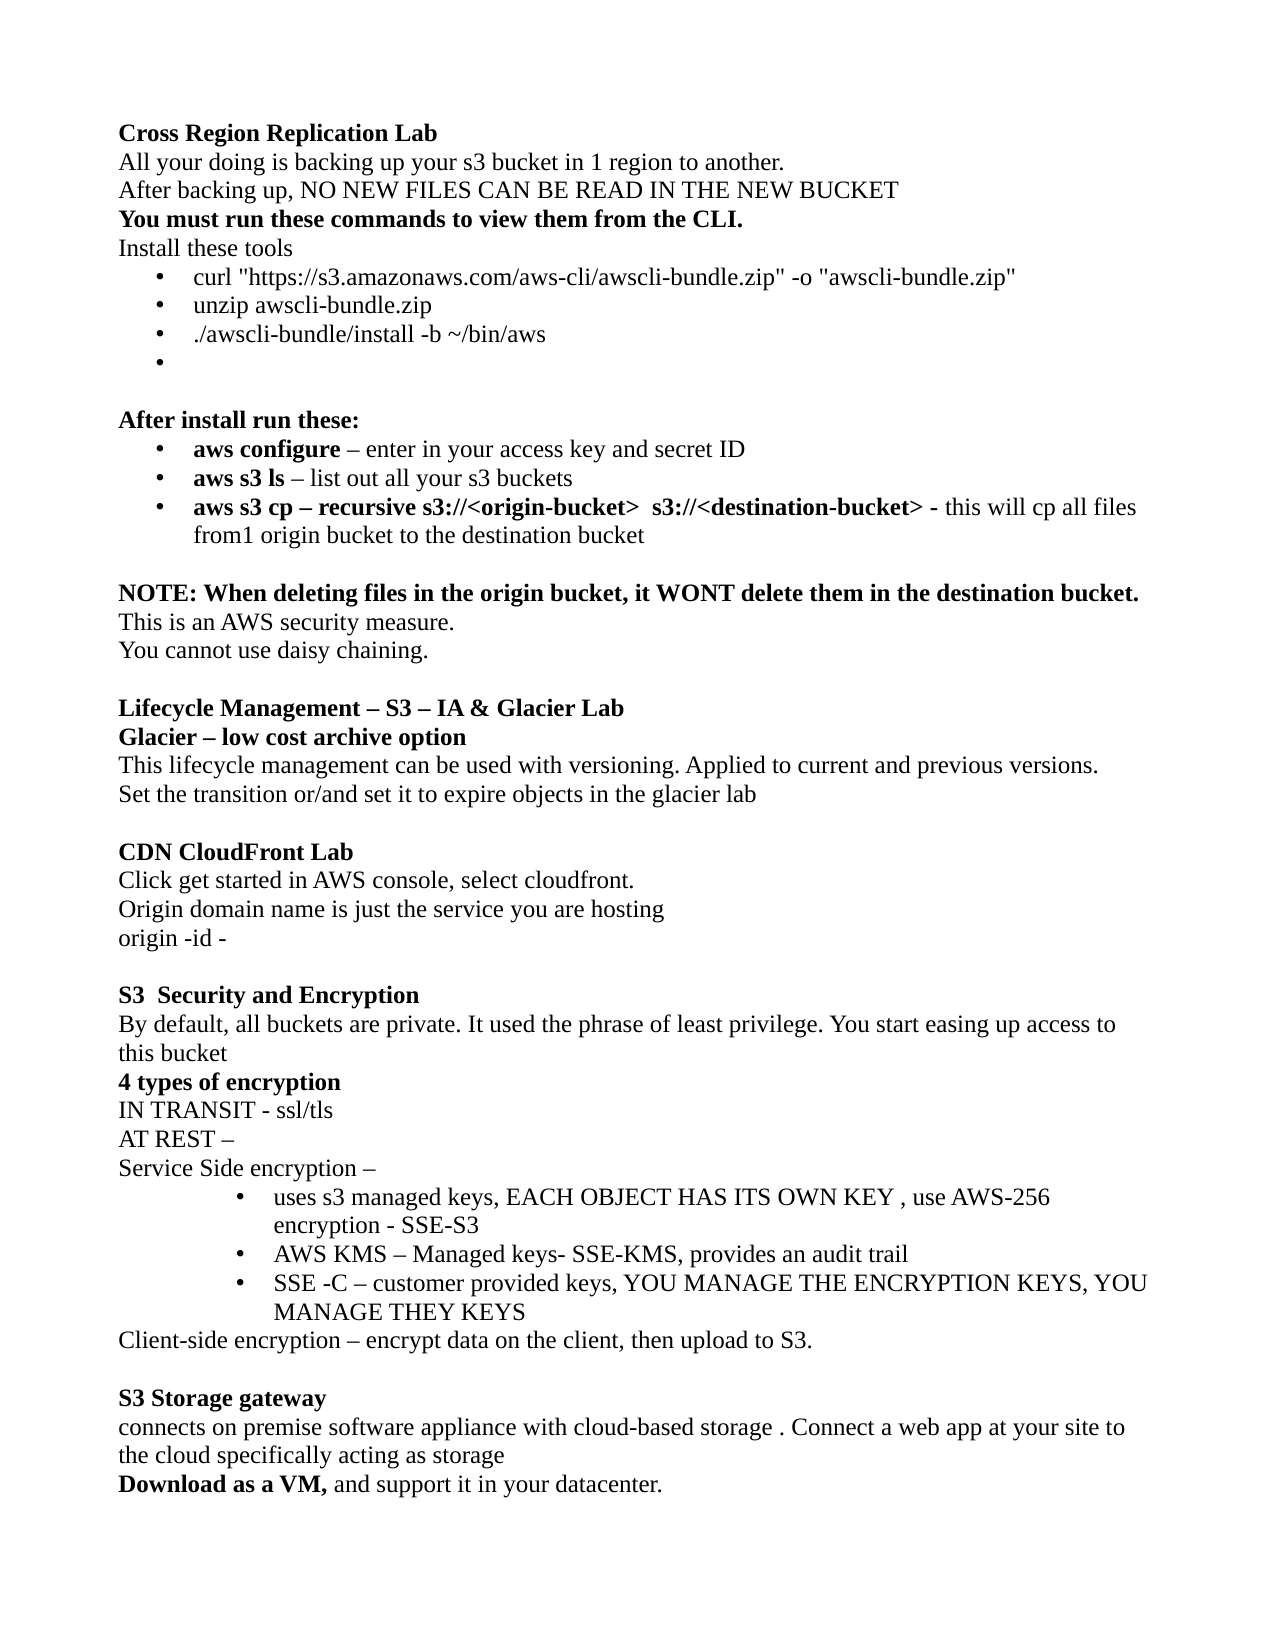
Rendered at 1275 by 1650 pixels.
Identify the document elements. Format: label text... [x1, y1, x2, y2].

text By default, all buckets are private. It used the phrase of least privilege. You start easing up access to this bucket [118, 1009, 1157, 1067]
text You must run these commands to view them from the CLI. [118, 204, 1157, 233]
text Install these tools [118, 233, 1157, 262]
text connects on premise software appliance with cloud-based storage . Connect a web app at your site to the cloud specifically acting as storage [118, 1412, 1157, 1469]
text Service Side encryption – [118, 1153, 1157, 1182]
text IN TRANSIT - ssl/tls [118, 1096, 1157, 1124]
text NOTE: When deleting files in the origin bucket, it WONT delete them in the destination bucket. This is an AWS security measure. [118, 578, 1157, 636]
text S3 Storage gateway [118, 1383, 1157, 1412]
text Set the transition or/and set it to expire objects in the glacier lab [118, 779, 1157, 808]
text S3 Security and Encryption [118, 981, 1157, 1009]
text origin -id - [118, 923, 1157, 952]
list aws s3 ls – list out all your s3 buckets [156, 463, 1157, 492]
text CDN CloudFront Lab [118, 837, 1157, 866]
text Lifecycle Management – S3 – IA & Glacier Lab [118, 693, 1157, 722]
list ./awscli-bundle/install -b ~/bin/aws [156, 319, 1157, 348]
text Client-side encryption – encrypt data on the client, then upload to S3. [118, 1326, 1157, 1354]
text Download as a VM, and support it in your datacenter. [118, 1469, 1157, 1498]
list aws configure – enter in your access key and secret ID [156, 434, 1157, 463]
list unzip awscli-bundle.zip [156, 291, 1157, 319]
list SSE -C – customer provided keys, YOU MANAGE THE ENCRYPTION KEYS, YOU MANAGE THEY KEYS [236, 1268, 1157, 1326]
text After backing up, NO NEW FILES CAN BE READ IN THE NEW BUCKET [118, 176, 1157, 204]
text AT REST – [118, 1124, 1157, 1153]
list aws s3 cp – recursive s3://<origin-bucket> s3://<destination-bucket> - this will cp all files from1 origin bucket to the destination bucket [156, 492, 1157, 549]
list curl "https://s3.amazonaws.com/aws-cli/awscli-bundle.zip" -o "awscli-bundle.zip" [156, 262, 1157, 291]
list uses s3 managed keys, EACH OBJECT HAS ITS OWN KEY , use AWS-256 encryption - SSE-S3 [236, 1182, 1157, 1239]
list AWS KMS – Managed keys- SSE-KMS, provides an audit trail [236, 1239, 1157, 1268]
text Click get started in AWS console, select cloudfront. [118, 866, 1157, 894]
text 4 types of encryption [118, 1067, 1157, 1096]
text This lifecycle management can be used with versioning. Applied to current and previous versions. [118, 751, 1157, 779]
text After install run these: [118, 406, 1157, 434]
text Cross Region Replication Lab [118, 118, 1157, 147]
text All your doing is backing up your s3 bucket in 1 region to another. [118, 147, 1157, 176]
text Origin domain name is just the service you are hosting [118, 894, 1157, 923]
text Glacier – low cost archive option [118, 722, 1157, 751]
text You cannot use daisy chaining. [118, 636, 1157, 664]
